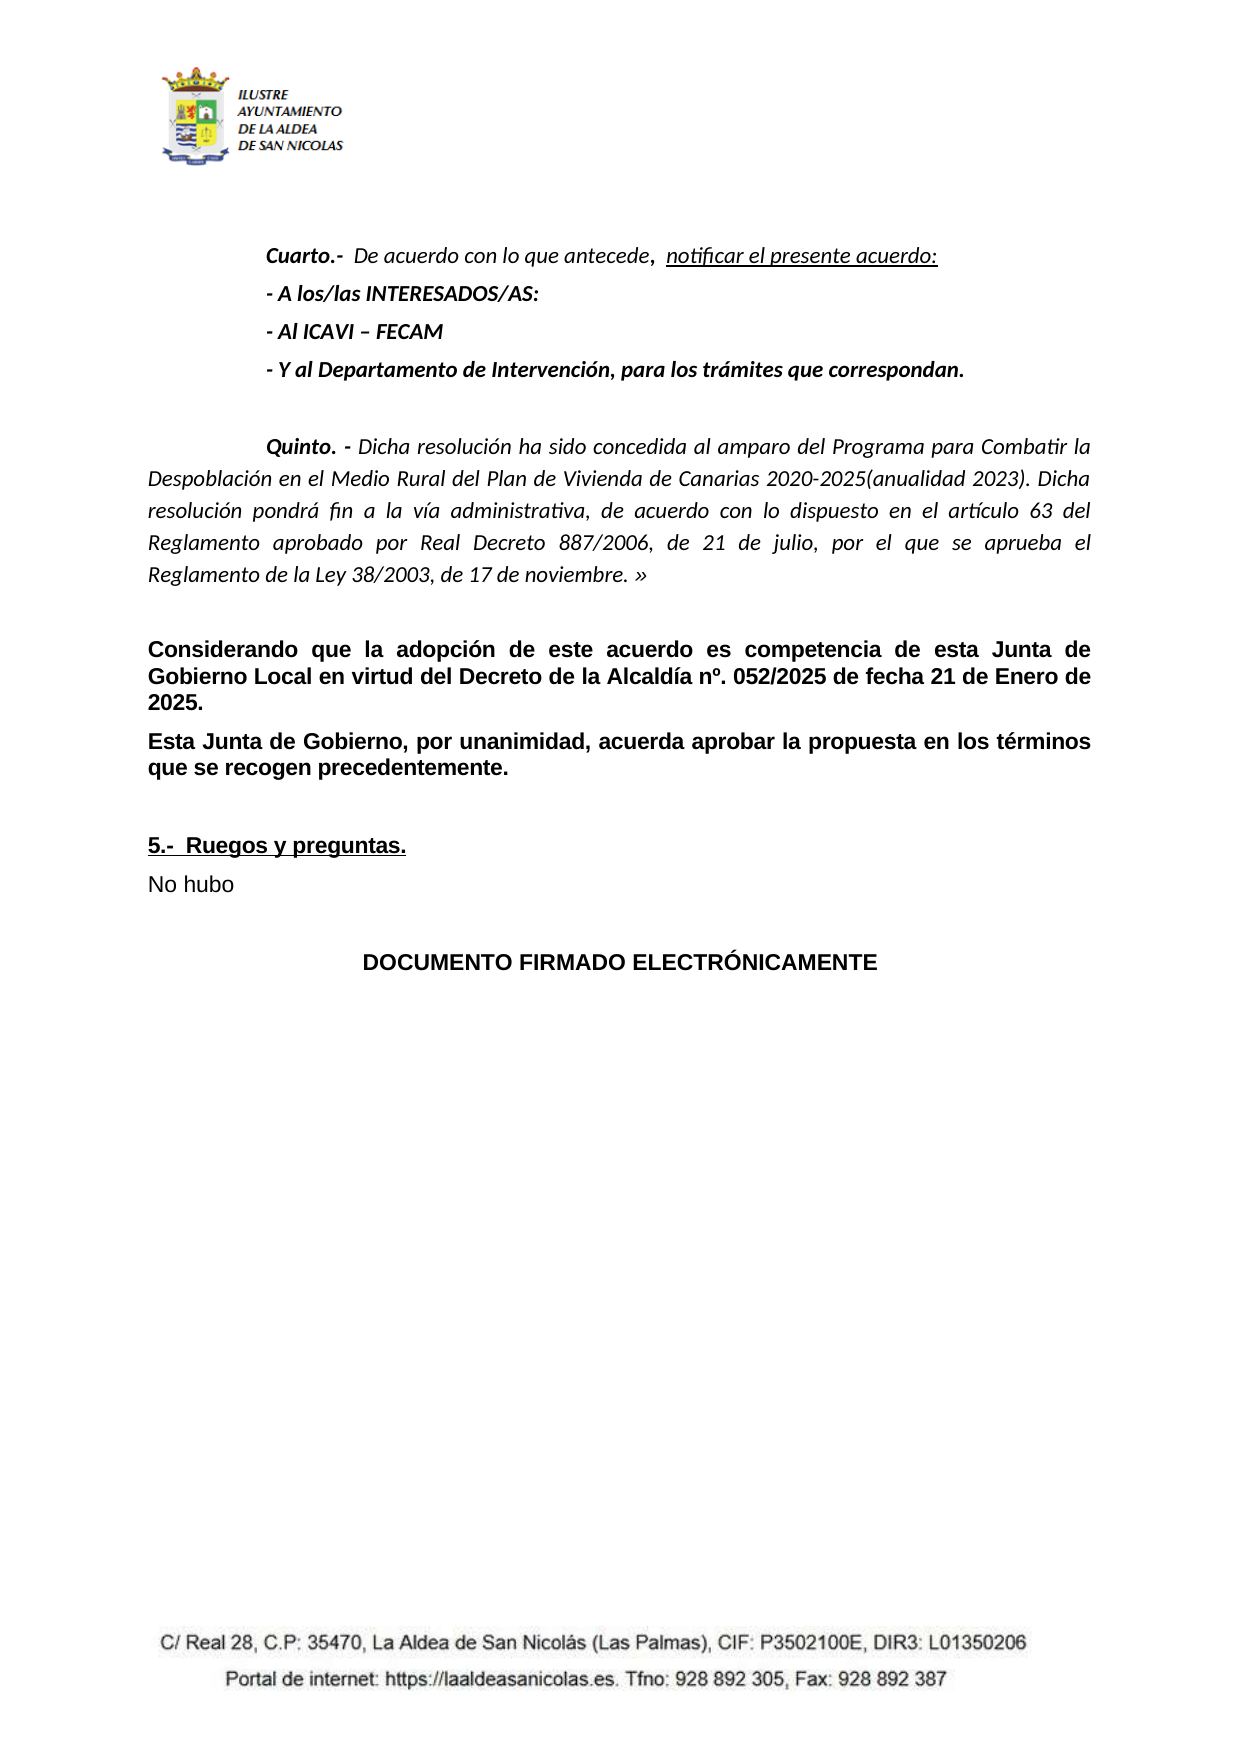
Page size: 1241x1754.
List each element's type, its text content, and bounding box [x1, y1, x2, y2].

picture [148, 59, 359, 173]
text Considerando que la adopción de este acuerdo es competencia de esta Junta de Gobierno Local en virtud del Decreto de la Alcaldía nº. 052/2025 de fecha 21 de Enero de 2025. [148, 636, 1093, 715]
text - Al ICAVI – FECAM [148, 317, 1093, 345]
text DOCUMENTO FIRMADO ELECTRÓNICAMENTE [148, 948, 1093, 975]
text Esta Junta de Gobierno, por unanimidad, acuerda aprobar la propuesta en los términos que se recogen precedentemente. [148, 728, 1093, 781]
text - Y al Departamento de Intervención, para los trámites que correspondan. [148, 356, 1093, 383]
text - A los/las INTERESADOS/AS: [148, 279, 1093, 307]
text Cuarto.- De acuerdo con lo que antecede, notificar el presente acuerdo: [148, 241, 1093, 269]
picture [148, 1626, 1034, 1695]
text 5.- Ruegos y preguntas. [148, 832, 1093, 858]
text No hubo [148, 871, 1093, 897]
text Quinto. - Dicha resolución ha sido concedida al amparo del Programa para Combatir la Despoblación en el Medio Rural del Plan de Vivienda de Canarias 2020-2025(anualidad 2023). Dicha resolución pondrá fin a la vía administrativa, de acuerdo con lo dispuesto en el artículo 63 del Reglamento aprobado por Real Decreto 887/2006, de 21 de julio, por el que se aprueba el Reglamento de la Ley 38/2003, de 17 de noviembre. » [148, 432, 1093, 588]
